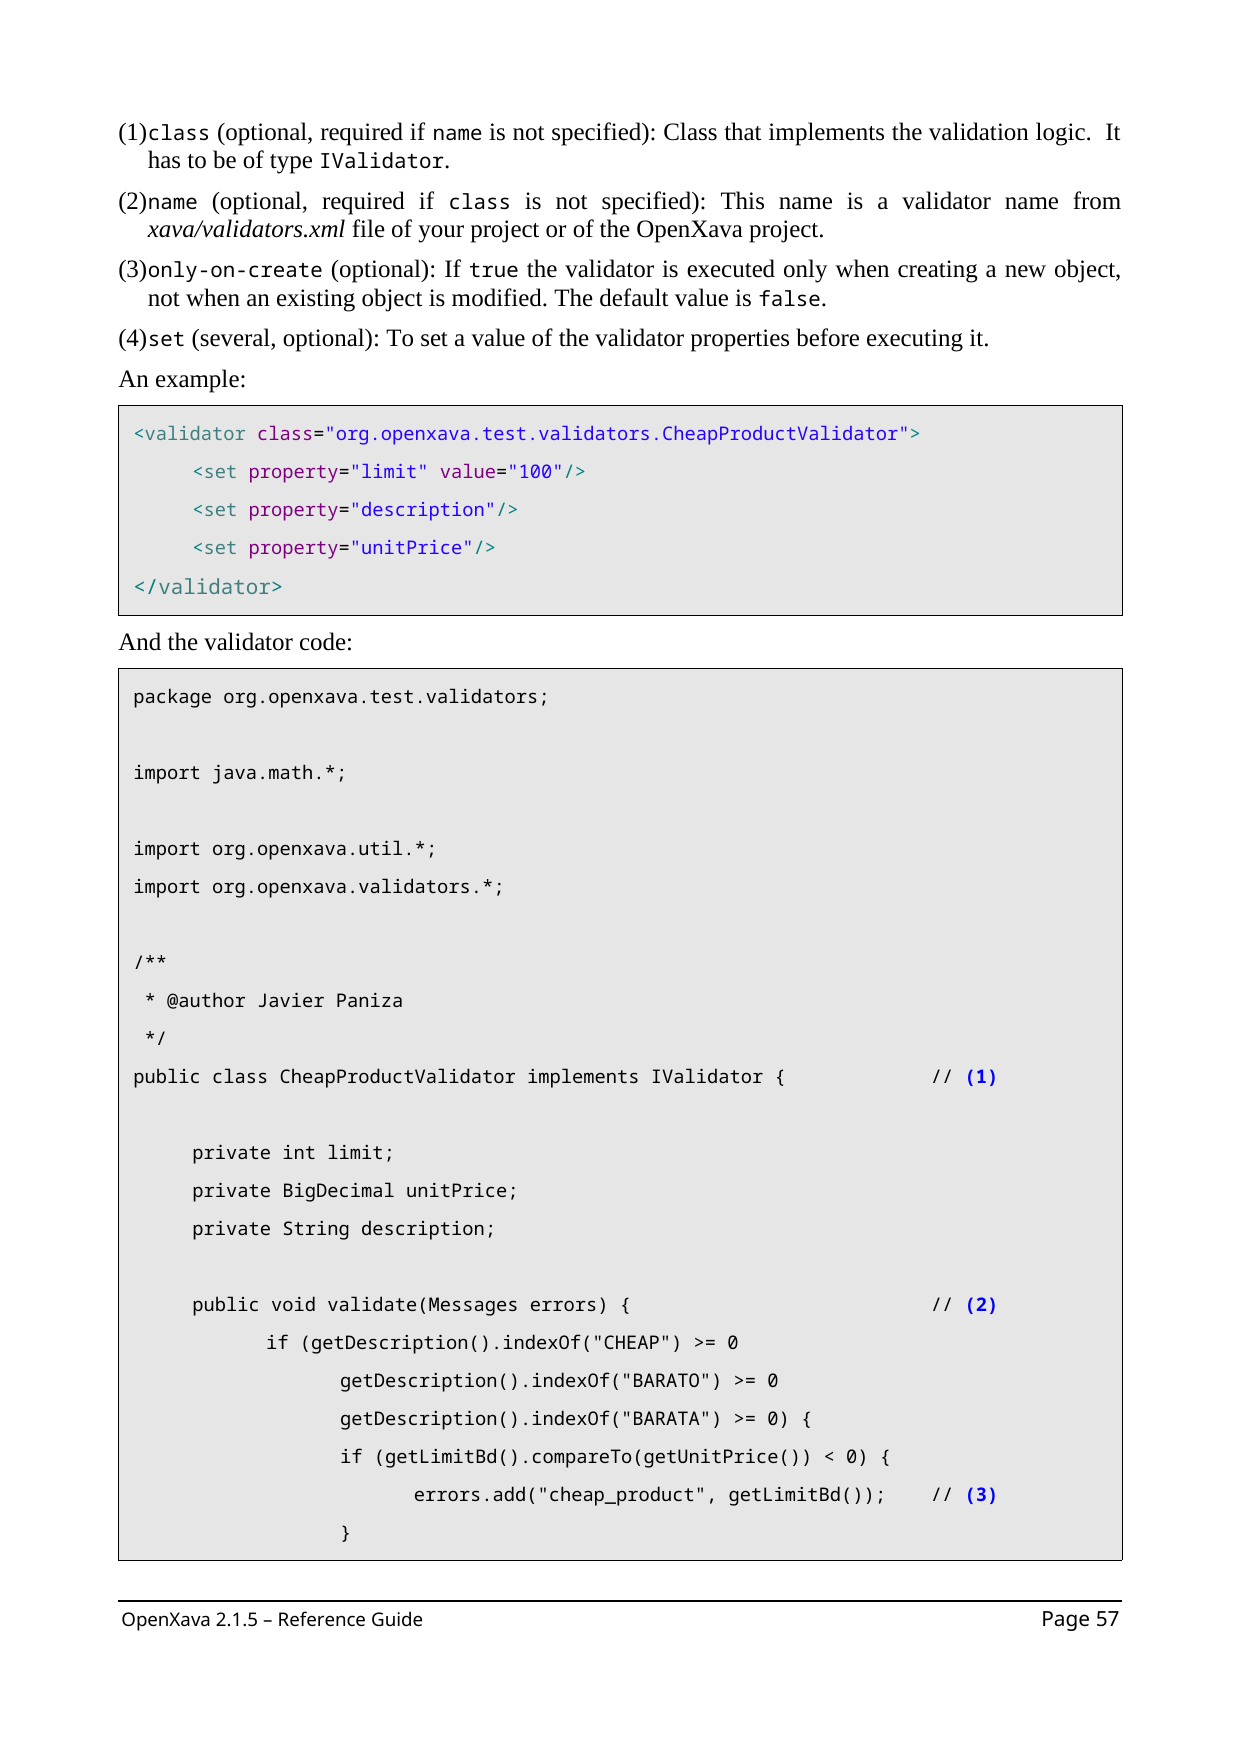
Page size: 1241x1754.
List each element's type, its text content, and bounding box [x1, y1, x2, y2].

text package org.openxava.test.validators; [119, 669, 1122, 706]
text } [119, 1505, 1122, 1560]
text <set property="limit" value="100"/> [119, 443, 1122, 481]
text import org.openxava.validators.*; [119, 858, 1122, 896]
text private BigDecimal unitPrice; [119, 1162, 1122, 1201]
list name (optional, required if class is not specified): This name is a validator name from xava/validators.xml file of your project or of the OpenXava project. [118, 187, 1122, 243]
list class (optional, required if name is not specified): Class that implements the validation logic. It has to be of type IValidator. [118, 118, 1122, 174]
text <set property="description"/> [119, 481, 1122, 519]
list only-on-create (optional): If true the validator is executed only when creating a new object, not when an existing object is modified. The default value is false. [118, 256, 1122, 312]
text private int limit; [119, 1124, 1122, 1162]
text public void validate(Messages errors) { // (2) [119, 1277, 1122, 1314]
text <set property="unitPrice"/> [119, 519, 1122, 557]
text /** [119, 934, 1122, 972]
text getDescription().indexOf("BARATA") >= 0) { [119, 1391, 1122, 1429]
list set (several, optional): To set a value of the validator properties before executing it. [118, 324, 1122, 353]
text </validator> [119, 557, 1122, 615]
text errors.add("cheap_product", getLimitBd()); // (3) [119, 1467, 1122, 1505]
text getDescription().indexOf("BARATO") >= 0 [119, 1353, 1122, 1391]
text import java.math.*; [119, 744, 1122, 782]
text An example: [118, 365, 1122, 393]
text <validator class="org.openxava.test.validators.CheapProductValidator"> [119, 406, 1122, 443]
text if (getDescription().indexOf("CHEAP") >= 0 [119, 1314, 1122, 1353]
text if (getLimitBd().compareTo(getUnitPrice()) < 0) { [119, 1429, 1122, 1467]
text private String description; [119, 1201, 1122, 1238]
text public class CheapProductValidator implements IValidator { // (1) [119, 1048, 1122, 1086]
text */ [119, 1010, 1122, 1048]
text And the validator code: [118, 628, 1122, 656]
text * @author Javier Paniza [119, 972, 1122, 1010]
text import org.openxava.util.*; [119, 820, 1122, 858]
